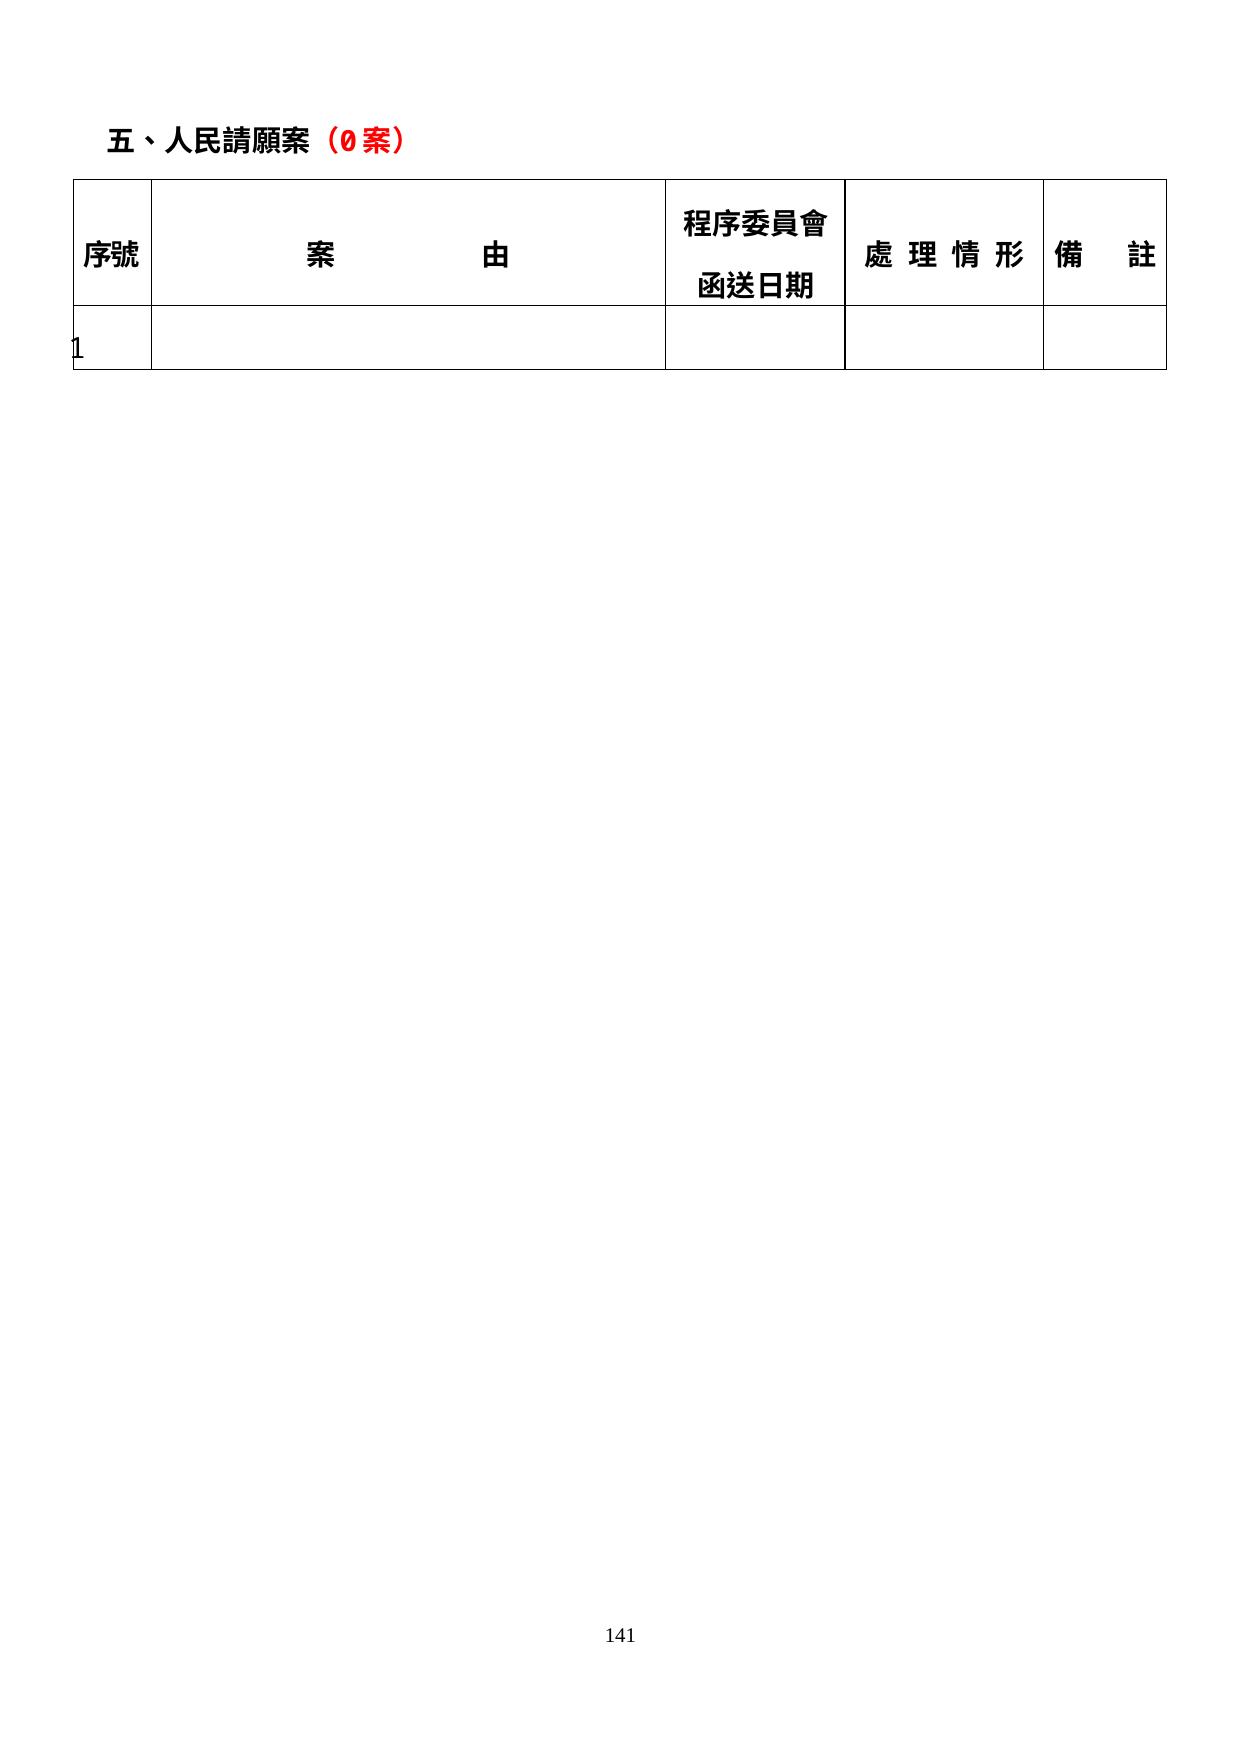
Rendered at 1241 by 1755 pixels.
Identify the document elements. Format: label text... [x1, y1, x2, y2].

table_header 處 理 情 形 [846, 180, 1043, 305]
table_cell [1044, 306, 1166, 368]
table_cell [74, 306, 151, 368]
table_cell [152, 306, 665, 368]
text 五、人民請願案（0案） [74, 118, 1166, 160]
table_cell [846, 306, 1043, 368]
table_header 序號 [74, 180, 151, 305]
table_header 程序委員會 函送日期 [666, 180, 844, 305]
table_cell [666, 306, 844, 368]
table_header 備 註 [1044, 180, 1166, 305]
table_header 案 由 [152, 180, 665, 305]
